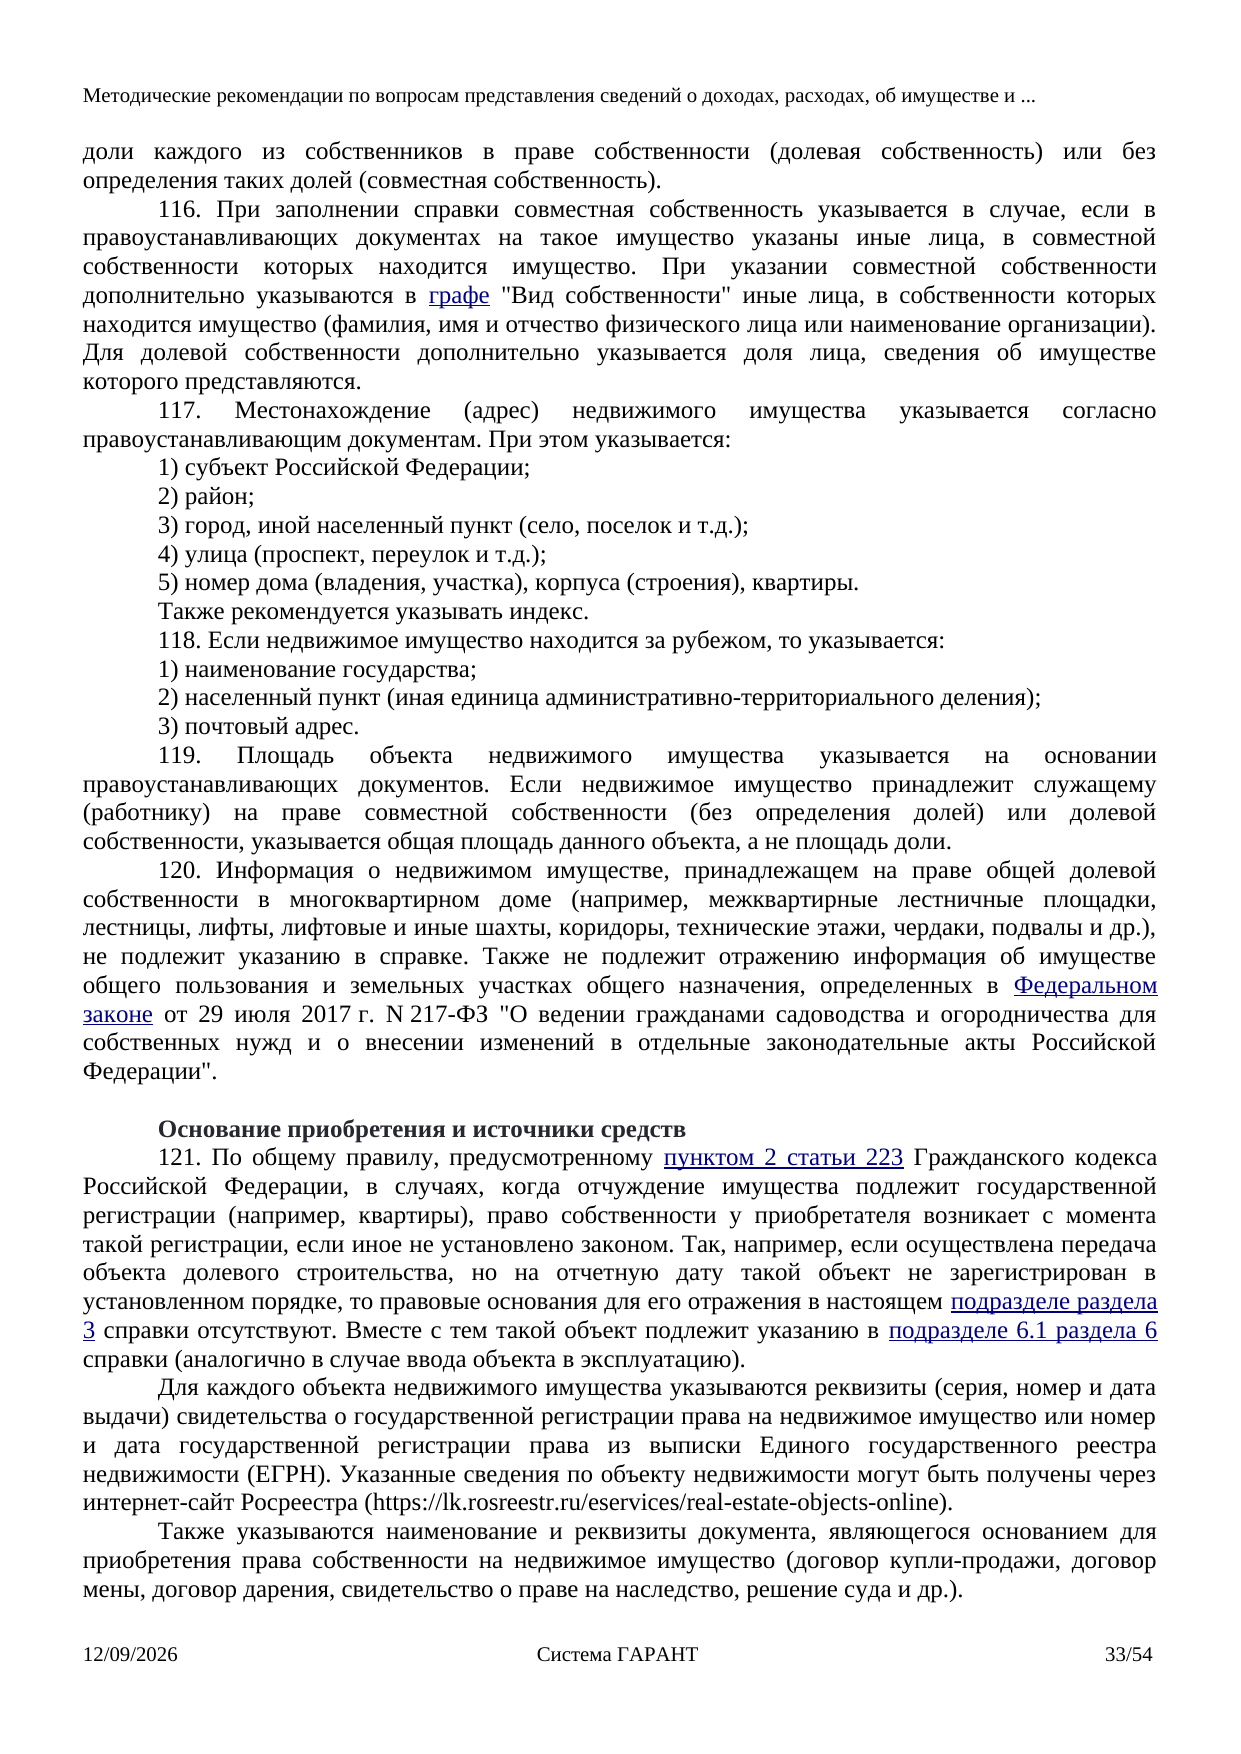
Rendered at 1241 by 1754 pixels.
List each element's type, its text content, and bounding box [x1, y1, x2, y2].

text Также рекомендуется указывать индекс. [83, 596, 1157, 625]
text 5) номер дома (владения, участка), корпуса (строения), квартиры. [83, 567, 1157, 596]
text 117. Местонахождение (адрес) недвижимого имущества указывается согласно правоустанавливающим документам. При этом указывается: [83, 395, 1157, 452]
text 2) район; [83, 481, 1157, 510]
text 118. Если недвижимое имущество находится за рубежом, то указывается: [83, 625, 1157, 654]
text 3) почтовый адрес. [83, 711, 1157, 740]
text 3) город, иной населенный пункт (село, поселок и т.д.); [83, 510, 1157, 539]
text 116. При заполнении справки совместная собственность указывается в случае, если в правоустанавливающих документах на такое имущество указаны иные лица, в совместной собственности которых находится имущество. При указании совместной собственности дополнительно указываются в графе "Вид собственности" иные лица, в собственности которых находится имущество (фамилия, имя и отчество физического лица или наименование организации). Для долевой собственности дополнительно указывается доля лица, сведения об имуществе которого представляются. [83, 194, 1157, 395]
text 1) субъект Российской Федерации; [83, 452, 1157, 481]
text 4) улица (проспект, переулок и т.д.); [83, 539, 1157, 567]
text 121. По общему правилу, предусмотренному пунктом 2 статьи 223 Гражданского кодекса Российской Федерации, в случаях, когда отчуждение имущества подлежит государственной регистрации (например, квартиры), право собственности у приобретателя возникает с момента такой регистрации, если иное не установлено законом. Так, например, если осуществлена передача объекта долевого строительства, но на отчетную дату такой объект не зарегистрирован в установленном порядке, то правовые основания для его отражения в настоящем подразделе раздела 3 справки отсутствуют. Вместе с тем такой объект подлежит указанию в подразделе 6.1 раздела 6 справки (аналогично в случае ввода объекта в эксплуатацию). [83, 1142, 1157, 1372]
text Основание приобретения и источники средств [83, 1114, 1157, 1142]
text 120. Информация о недвижимом имуществе, принадлежащем на праве общей долевой собственности в многоквартирном доме (например, межквартирные лестничные площадки, лестницы, лифты, лифтовые и иные шахты, коридоры, технические этажи, чердаки, подвалы и др.), не подлежит указанию в справке. Также не подлежит отражению информация об имуществе общего пользования и земельных участках общего назначения, определенных в Федеральном законе от 29 июля 2017 г. N 217-ФЗ "О ведении гражданами садоводства и огородничества для собственных нужд и о внесении изменений в отдельные законодательные акты Российской Федерации". [83, 855, 1157, 1085]
text Для каждого объекта недвижимого имущества указываются реквизиты (серия, номер и дата выдачи) свидетельства о государственной регистрации права на недвижимое имущество или номер и дата государственной регистрации права из выписки Единого государственного реестра недвижимости (ЕГРН). Указанные сведения по объекту недвижимости могут быть получены через интернет-сайт Росреестра (https://lk.rosreestr.ru/eservices/real-estate-objects-online). [83, 1372, 1157, 1516]
text Также указываются наименование и реквизиты документа, являющегося основанием для приобретения права собственности на недвижимое имущество (договор купли-продажи, договор мены, договор дарения, свидетельство о праве на наследство, решение суда и др.). [83, 1516, 1157, 1602]
text доли каждого из собственников в праве собственности (долевая собственность) или без определения таких долей (совместная собственность). [83, 136, 1157, 194]
text 119. Площадь объекта недвижимого имущества указывается на основании правоустанавливающих документов. Если недвижимое имущество принадлежит служащему (работнику) на праве совместной собственности (без определения долей) или долевой собственности, указывается общая площадь данного объекта, а не площадь доли. [83, 740, 1157, 855]
text 2) населенный пункт (иная единица административно-территориального деления); [83, 682, 1157, 711]
text 1) наименование государства; [83, 654, 1157, 682]
